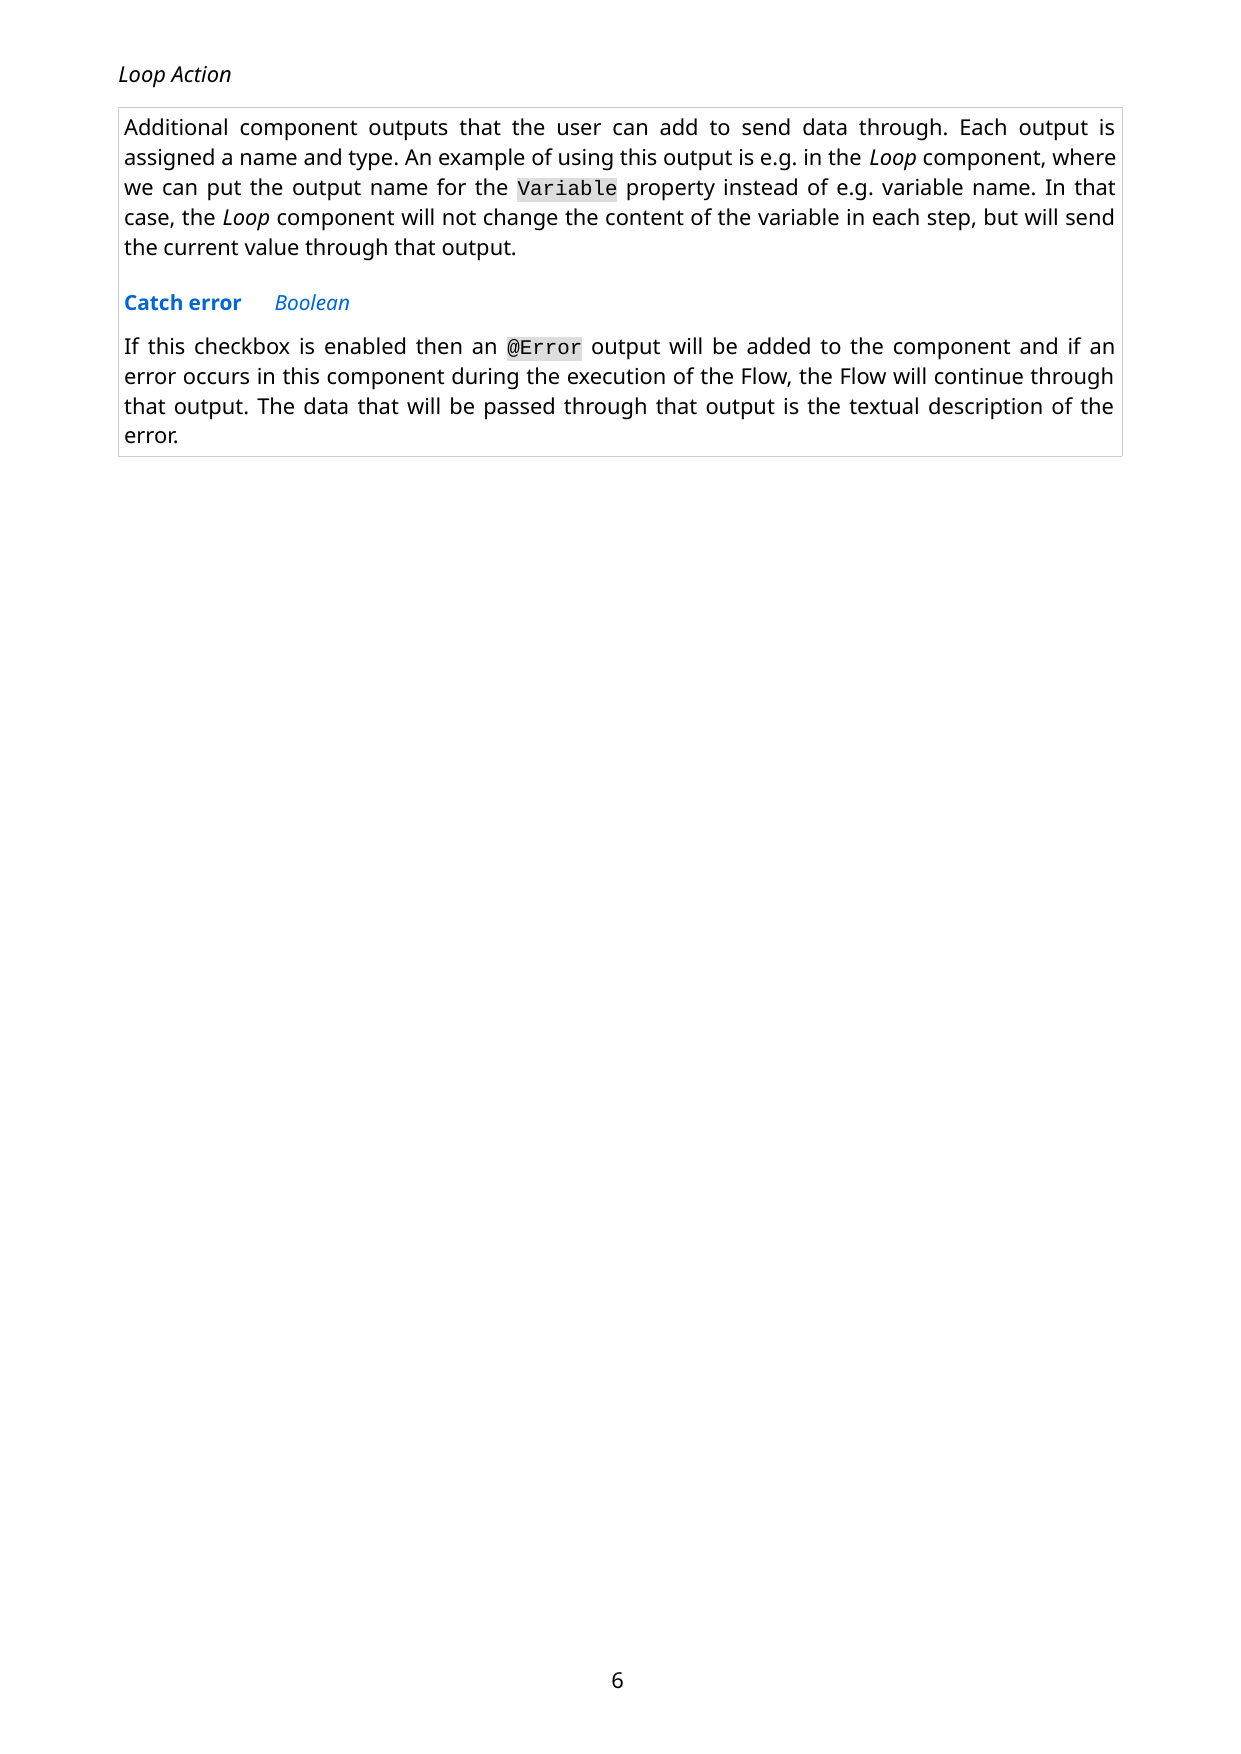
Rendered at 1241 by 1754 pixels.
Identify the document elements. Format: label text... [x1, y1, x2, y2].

table_cell Additional component outputs that the user can add to send data through. Each output is assigned a name and type. An example of using this output is e.g. in the Loop component, where we can put the output name for the Variable property instead of e.g. variable name. In that case, the Loop component will not change the content of the variable in each step, but will send the current value through that output. Catch error Boolean If this checkbox is enabled then an @Error output will be added to the component and if an error occurs in this component during the execution of the Flow, the Flow will continue through that output. The data that will be passed through that output is the textual description of the error. [119, 108, 1122, 456]
